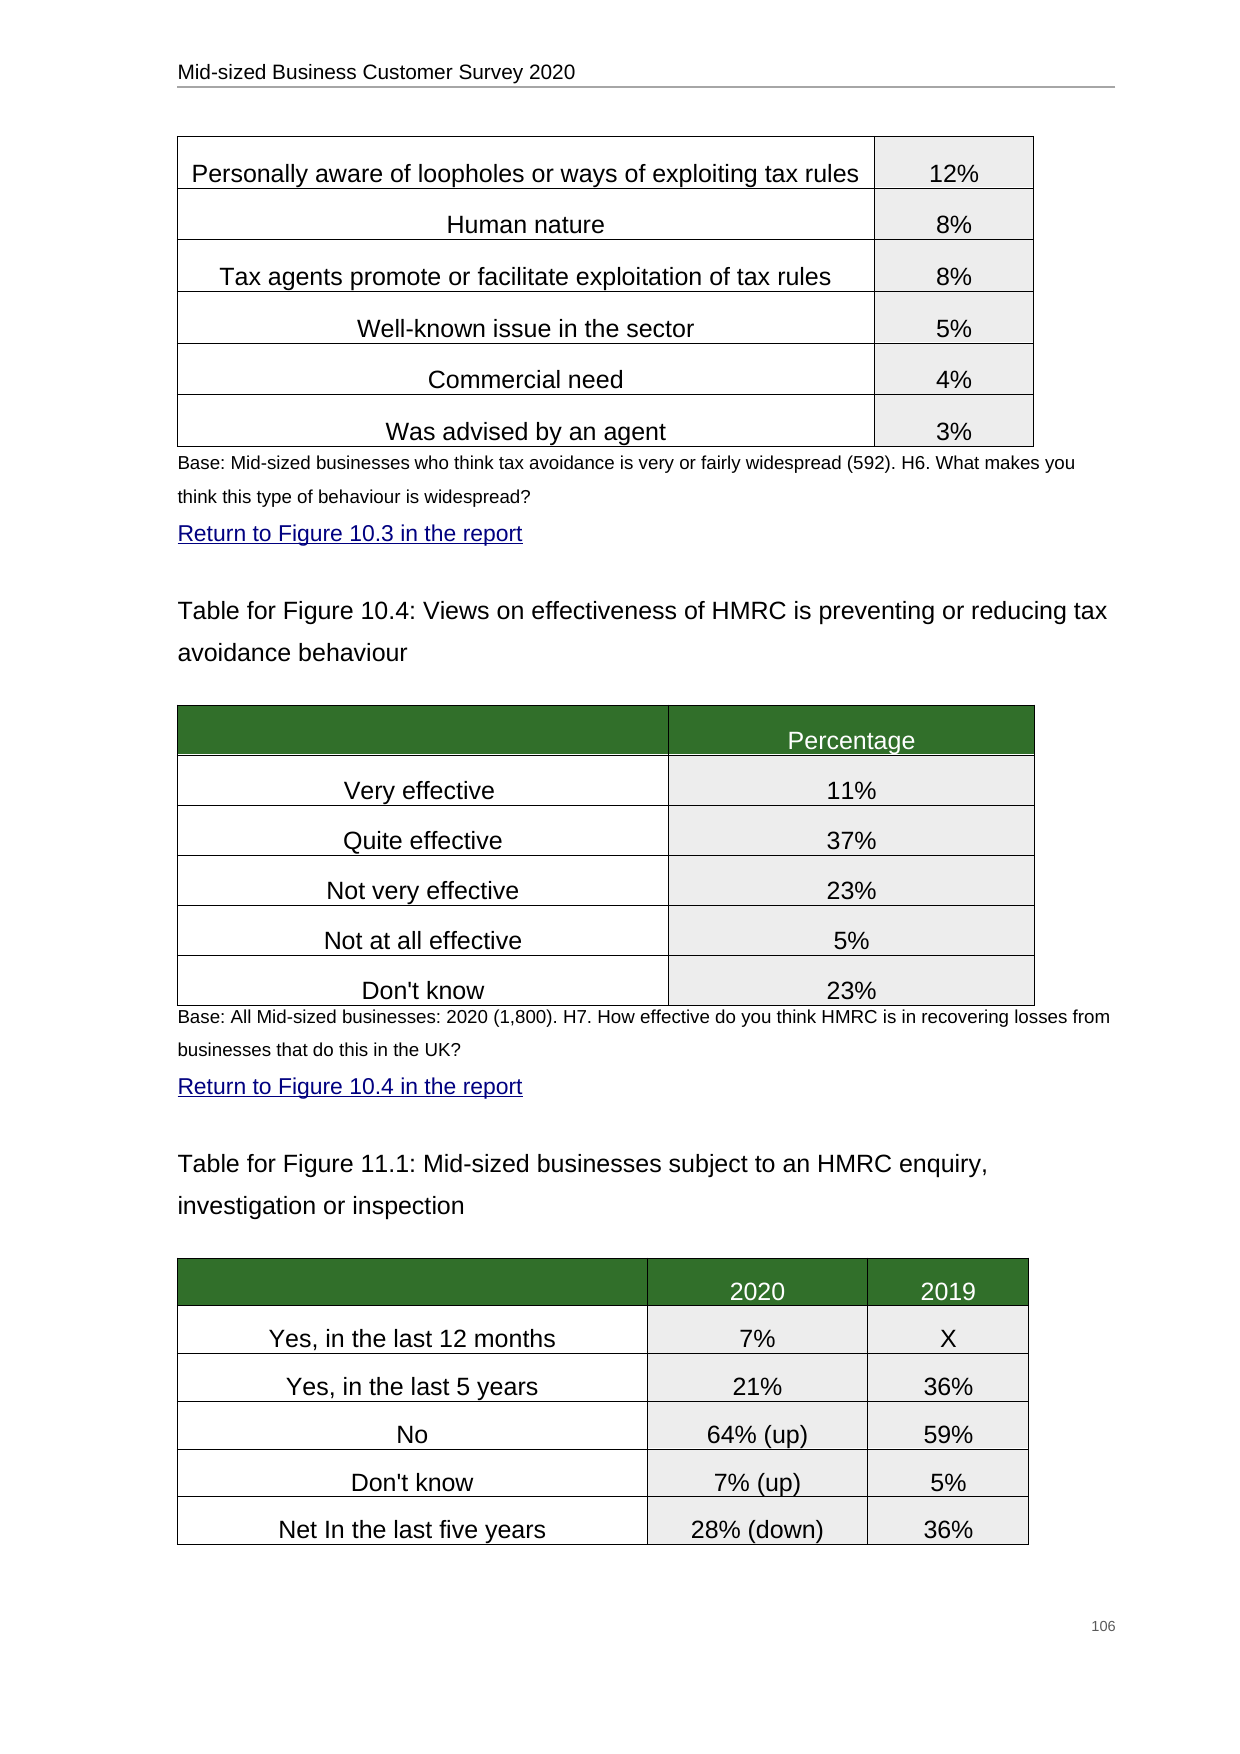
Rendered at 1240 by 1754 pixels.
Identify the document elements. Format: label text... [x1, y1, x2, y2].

text Base: All Mid-sized businesses: 2020 (1,800). H7. How effective do you think HMRC is in recovering losses from businesses that do this in the UK? Return to Figure 10.4 in the report [177, 1006, 1115, 1105]
table_cell 59% [868, 1402, 1028, 1448]
table_cell 28% (down) [648, 1497, 867, 1544]
table_cell 36% [868, 1497, 1028, 1544]
table_cell Yes, in the last 5 years [178, 1354, 647, 1401]
table_cell 11% [669, 756, 1034, 805]
table_cell Quite effective [178, 806, 668, 855]
table_cell 37% [669, 806, 1034, 855]
table_cell Yes, in the last 12 months [178, 1306, 647, 1353]
table_header 2020 [648, 1259, 867, 1305]
subtitle Table for Figure 10.4: Views on effectiveness of HMRC is preventing or reducing tax avoidance behaviour [177, 596, 1115, 679]
table_cell 12% [875, 137, 1033, 187]
table_cell Well-known issue in the sector [178, 292, 874, 342]
table_cell Commercial need [178, 344, 874, 394]
table_cell 21% [648, 1354, 867, 1401]
table_cell 7% [648, 1306, 867, 1353]
table_cell 5% [669, 906, 1034, 955]
table_cell X [868, 1306, 1028, 1353]
table_cell Very effective [178, 756, 668, 805]
table_cell 4% [875, 344, 1033, 394]
table_header [178, 1259, 647, 1305]
table_cell 5% [875, 292, 1033, 342]
table_header 2019 [868, 1259, 1028, 1305]
subtitle Table for Figure 11.1: Mid-sized businesses subject to an HMRC enquiry, investigation or inspection [177, 1149, 1115, 1233]
table_cell Net In the last five years [178, 1497, 647, 1544]
table_cell Don't know [178, 1450, 647, 1496]
table_cell Human nature [178, 189, 874, 239]
table_cell Personally aware of loopholes or ways of exploiting tax rules [178, 137, 874, 187]
table_cell Don't know [178, 956, 668, 1005]
table_cell 23% [669, 856, 1034, 905]
table_cell 8% [875, 240, 1033, 291]
table_cell Not at all effective [178, 906, 668, 955]
table_cell 23% [669, 956, 1034, 1005]
table_cell Tax agents promote or facilitate exploitation of tax rules [178, 240, 874, 291]
table_cell No [178, 1402, 647, 1448]
table_cell 8% [875, 189, 1033, 239]
table_cell Not very effective [178, 856, 668, 905]
table_cell 5% [868, 1450, 1028, 1496]
table_cell 64% (up) [648, 1402, 867, 1448]
table_cell 7% (up) [648, 1450, 867, 1496]
table_header [178, 706, 668, 754]
table_cell Was advised by an agent [178, 395, 874, 446]
table_header Percentage [669, 706, 1034, 754]
table_cell 36% [868, 1354, 1028, 1401]
text Base: Mid-sized businesses who think tax avoidance is very or fairly widespread (592). H6. What makes you think this type of behaviour is widespread? Return to Figure 10.3 in the report [177, 447, 1115, 552]
table_cell 3% [875, 395, 1033, 446]
